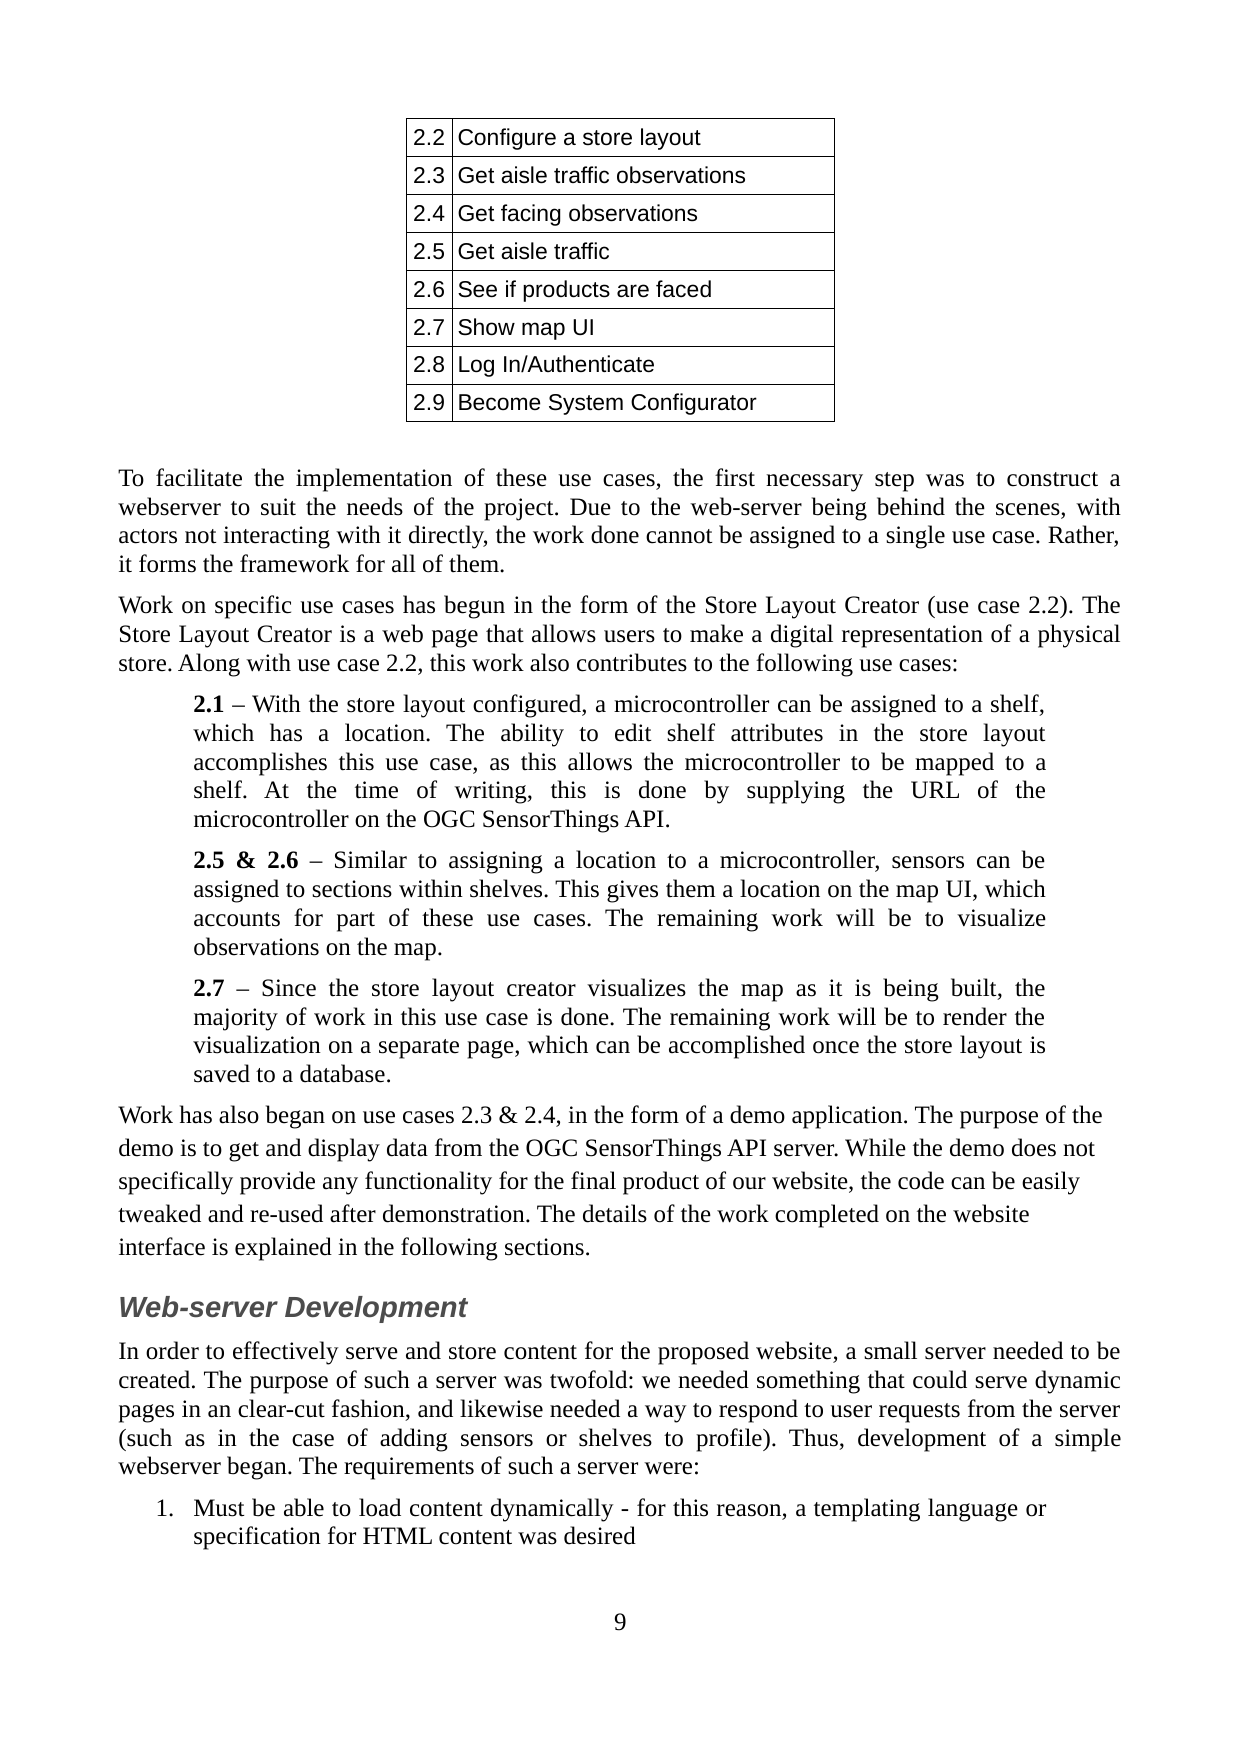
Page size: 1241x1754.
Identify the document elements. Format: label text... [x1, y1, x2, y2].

table_cell 2.8 [407, 347, 452, 383]
table_cell Configure a store layout [453, 119, 834, 156]
table_cell Log In/Authenticate [453, 347, 834, 383]
table_cell Get aisle traffic [453, 233, 834, 270]
text 2.5 & 2.6 – Similar to assigning a location to a microcontroller, sensors can be assigned to sections within shelves. This gives them a location on the map UI, which accounts for part of these use cases. The remaining work will be to visualize observations on the map. [193, 845, 1047, 960]
table_cell Become System Configurator [453, 385, 834, 421]
text Work on specific use cases has begun in the form of the Store Layout Creator (use case 2.2). The Store Layout Creator is a web page that allows users to make a digital representation of a physical store. Along with use case 2.2, this work also contributes to the following use cases: [118, 590, 1122, 677]
table_cell 2.3 [407, 157, 452, 194]
table_cell 2.7 [407, 309, 452, 346]
table_cell 2.5 [407, 233, 452, 270]
table_cell 2.6 [407, 271, 452, 308]
text 2.1 – With the store layout configured, a microcontroller can be assigned to a shelf, which has a location. The ability to edit shelf attributes in the store layout accomplishes this use case, as this allows the microcontroller to be mapped to a shelf. At the time of writing, this is done by supplying the URL of the microcontroller on the OGC SensorThings API. [193, 689, 1047, 833]
text 2.7 – Since the store layout creator visualizes the map as it is being built, the majority of work in this use case is done. The remaining work will be to render the visualization on a separate page, which can be accomplished once the store layout is saved to a database. [193, 973, 1047, 1088]
table_cell See if products are faced [453, 271, 834, 308]
table_cell 2.2 [407, 119, 452, 156]
list Must be able to load content dynamically - for this reason, a templating language or specification for HTML content was desired [155, 1493, 1047, 1550]
text Work has also began on use cases 2.3 & 2.4, in the form of a demo application. The purpose of the demo is to get and display data from the OGC SensorThings API server. While the demo does not specifically provide any functionality for the final product of our website, the code can be easily tweaked and re-used after demonstration. The details of the work completed on the website interface is explained in the following sections. [118, 1100, 1122, 1261]
table_cell 2.4 [407, 195, 452, 232]
text In order to effectively serve and store content for the proposed website, a small server needed to be created. The purpose of such a server was twofold: we needed something that could serve dynamic pages in an clear-cut fashion, and likewise needed a way to respond to user requests from the server (such as in the case of adding sensors or shelves to profile). Thus, development of a simple webserver began. The requirements of such a server were: [118, 1336, 1122, 1480]
text To facilitate the implementation of these use cases, the first necessary step was to construct a webserver to suit the needs of the project. Due to the web-server being behind the scenes, with actors not interacting with it directly, the work done cannot be assigned to a single use case. Rather, it forms the framework for all of them. [118, 463, 1122, 578]
table_cell Show map UI [453, 309, 834, 346]
table_cell Get aisle traffic observations [453, 157, 834, 194]
table_cell 2.9 [407, 385, 452, 421]
subtitle Web-server Development [118, 1290, 1122, 1324]
table_cell Get facing observations [453, 195, 834, 232]
